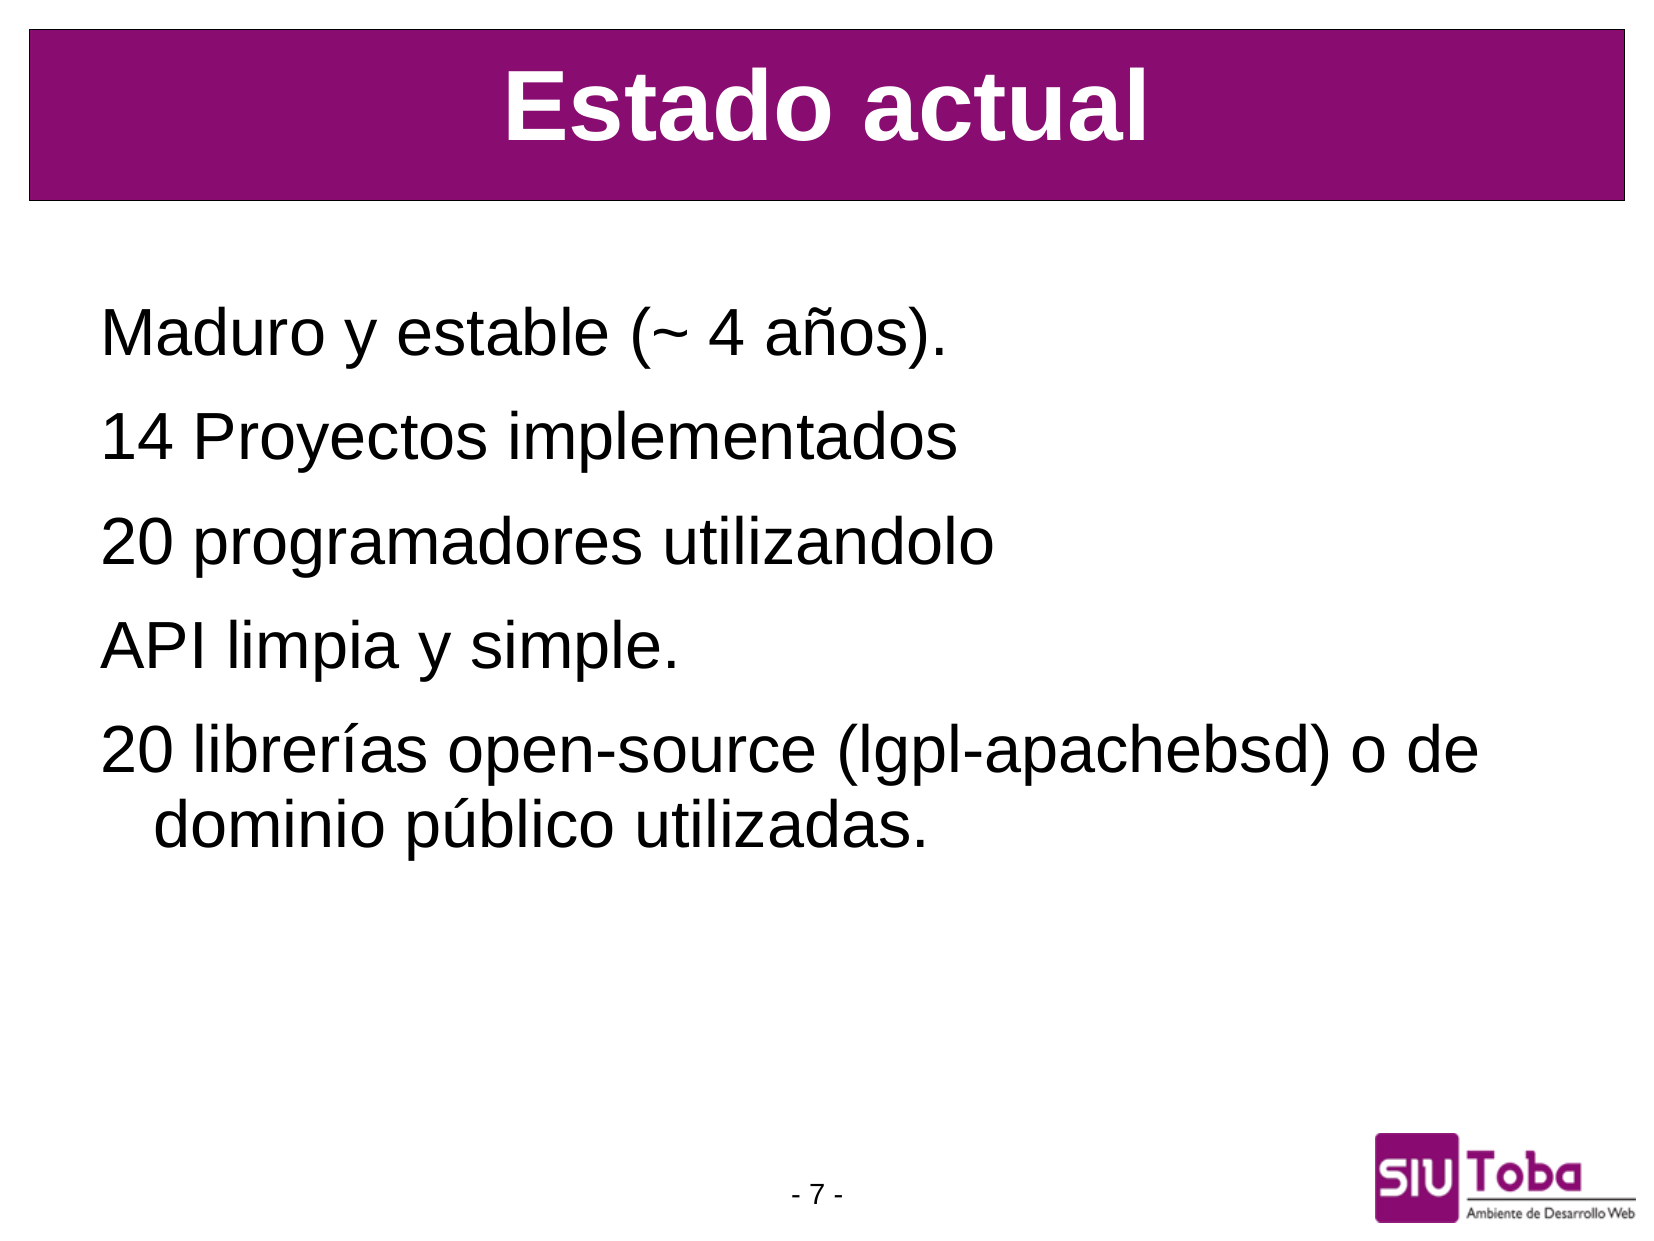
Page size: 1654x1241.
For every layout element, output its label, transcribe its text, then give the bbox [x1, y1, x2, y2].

title Estado actual [59, 47, 1595, 166]
picture [1375, 1133, 1636, 1223]
list Maduro y estable (~ 4 años). 14 Proyectos implementados 20 programadores utilizandolo API limpia y simple. 20 librerías open-source (lgpl-apachebsd) o de dominio público utilizadas. [82, 295, 1565, 1109]
